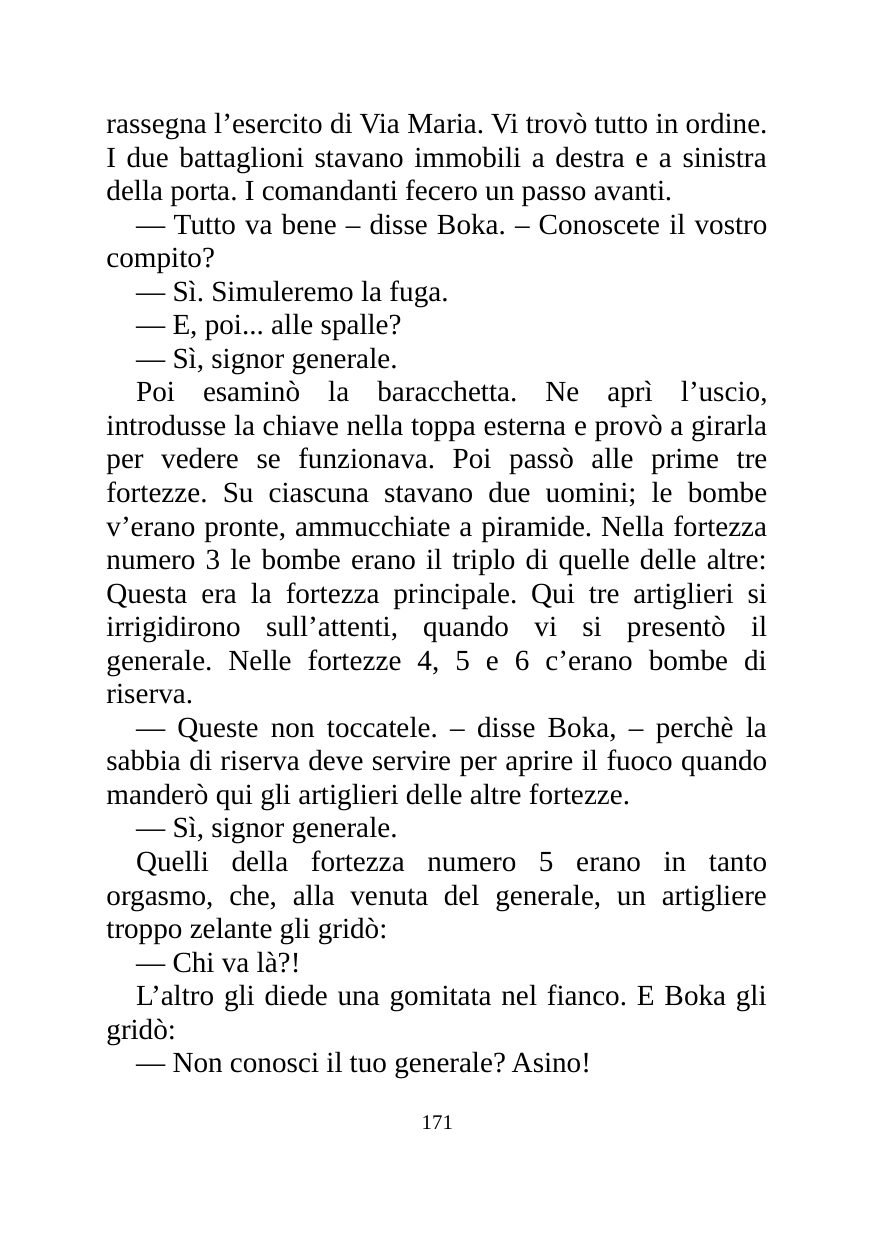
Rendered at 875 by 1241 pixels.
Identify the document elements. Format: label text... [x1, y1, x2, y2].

text Quelli della fortezza numero 5 erano in tanto orgasmo, che, alla venuta del generale, un artigliere troppo zelante gli gridò: [106, 844, 768, 945]
text — E, poi... alle spalle? [106, 307, 768, 341]
text rassegna l’esercito di Via Maria. Vi trovò tutto in ordine. I due battaglioni stavano immobili a destra e a sinistra della porta. I comandanti fecero un passo avanti. [106, 106, 768, 207]
text — Queste non toccatele. – disse Boka, – perchè la sabbia di riserva deve servire per aprire il fuoco quando manderò qui gli artiglieri delle altre fortezze. [106, 710, 768, 811]
text Poi esaminò la baracchetta. Ne aprì l’uscio, introdusse la chiave nella toppa esterna e provò a girarla per vedere se funzionava. Poi passò alle prime tre fortezze. Su ciascuna stavano due uomini; le bombe v’erano pronte, ammucchiate a piramide. Nella fortezza numero 3 le bombe erano il triplo di quelle delle altre: Questa era la fortezza principale. Qui tre artiglieri si irrigidirono sull’attenti, quando vi si presentò il generale. Nelle fortezze 4, 5 e 6 c’erano bombe di riserva. [106, 374, 768, 710]
text — Chi va là?! [106, 945, 768, 978]
text — Sì, signor generale. [106, 341, 768, 374]
text — Tutto va bene – disse Boka. – Conoscete il vostro compito? [106, 207, 768, 274]
text — Non conosci il tuo generale? Asino! [106, 1045, 768, 1079]
text — Sì, signor generale. [106, 811, 768, 844]
text — Sì. Simuleremo la fuga. [106, 274, 768, 307]
text L’altro gli diede una gomitata nel fianco. E Boka gli gridò: [106, 978, 768, 1045]
